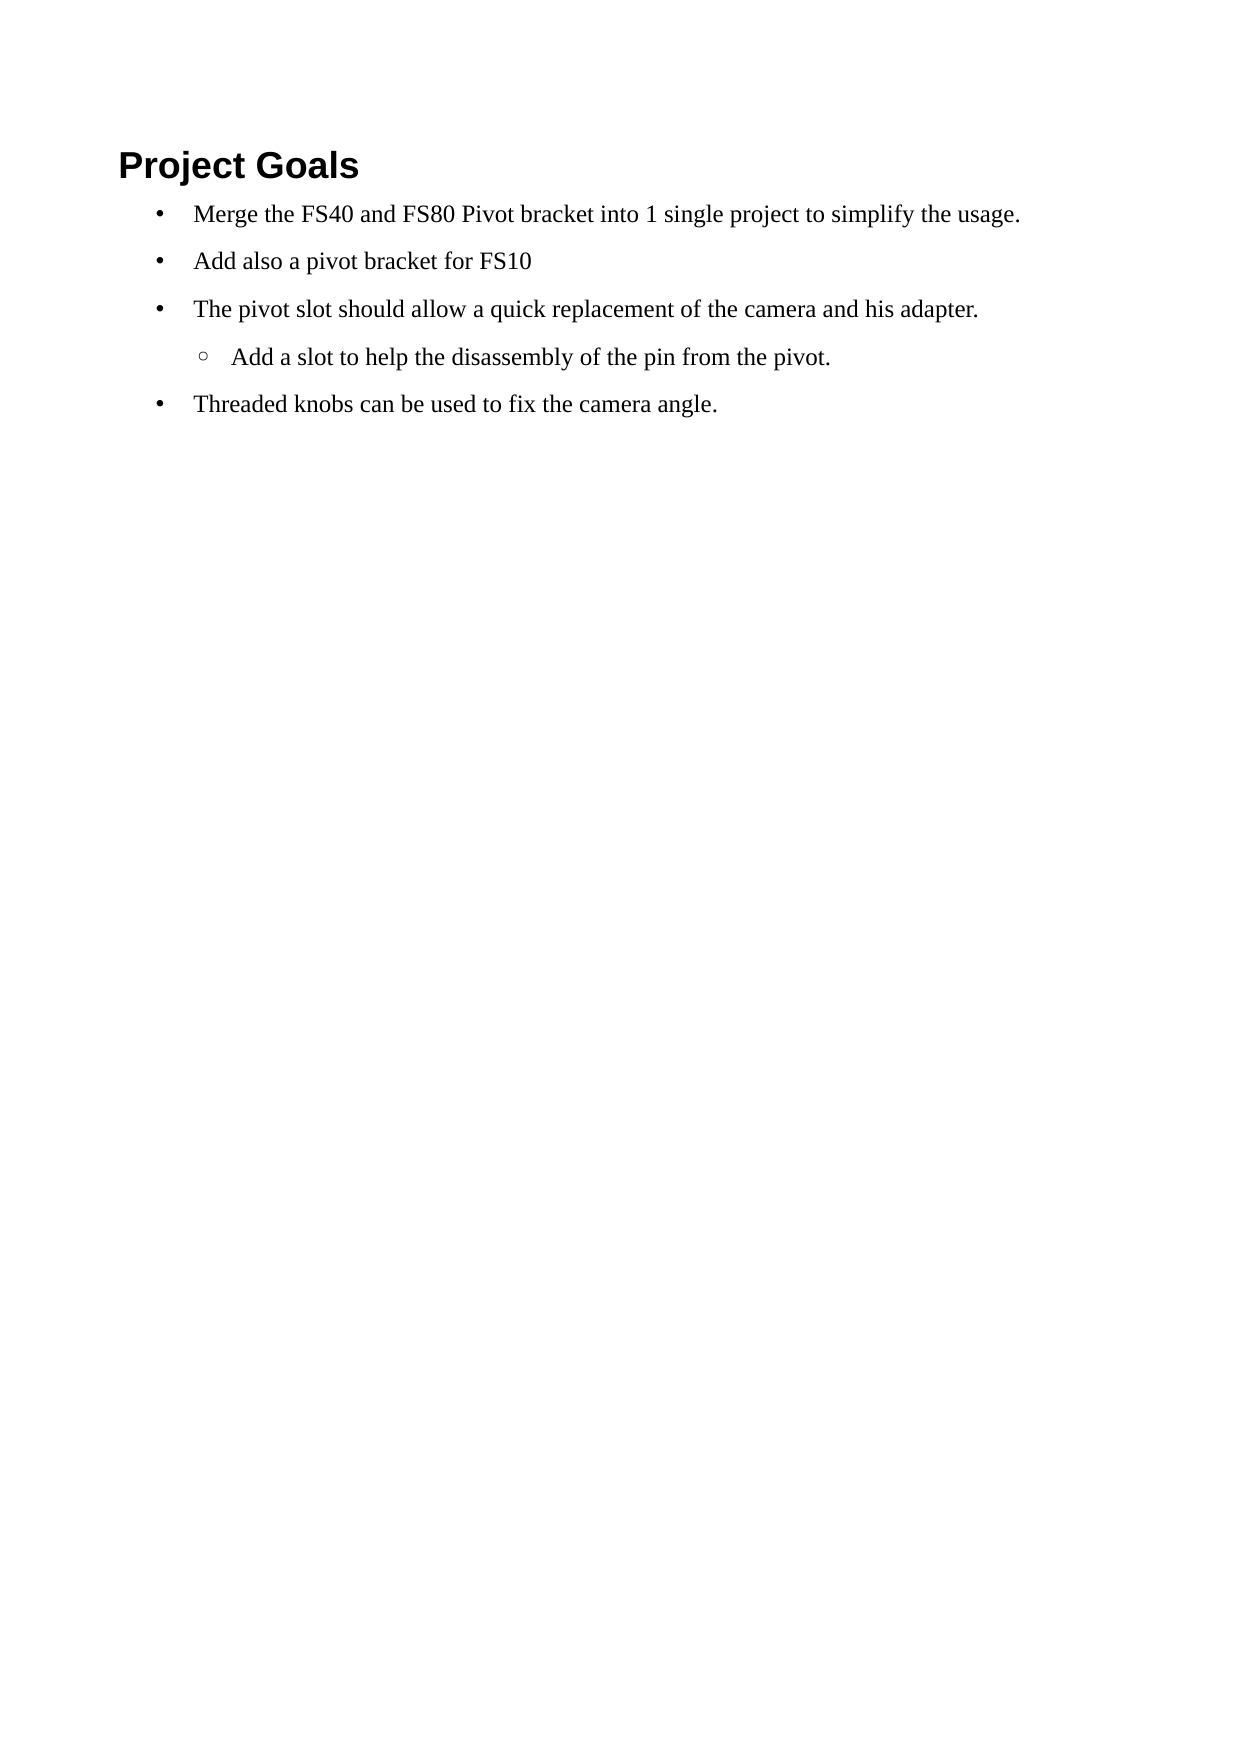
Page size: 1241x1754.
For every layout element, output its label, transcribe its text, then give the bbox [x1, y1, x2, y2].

list Add a slot to help the disassembly of the pin from the pivot. [193, 342, 1122, 370]
list Threaded knobs can be used to fix the camera angle. [156, 389, 1122, 418]
list Add also a pivot bracket for FS10 [156, 246, 1122, 275]
subtitle Project Goals [118, 143, 1122, 186]
list Merge the FS40 and FS80 Pivot bracket into 1 single project to simplify the usage. [156, 199, 1122, 227]
list The pivot slot should allow a quick replacement of the camera and his adapter. [156, 294, 1122, 323]
